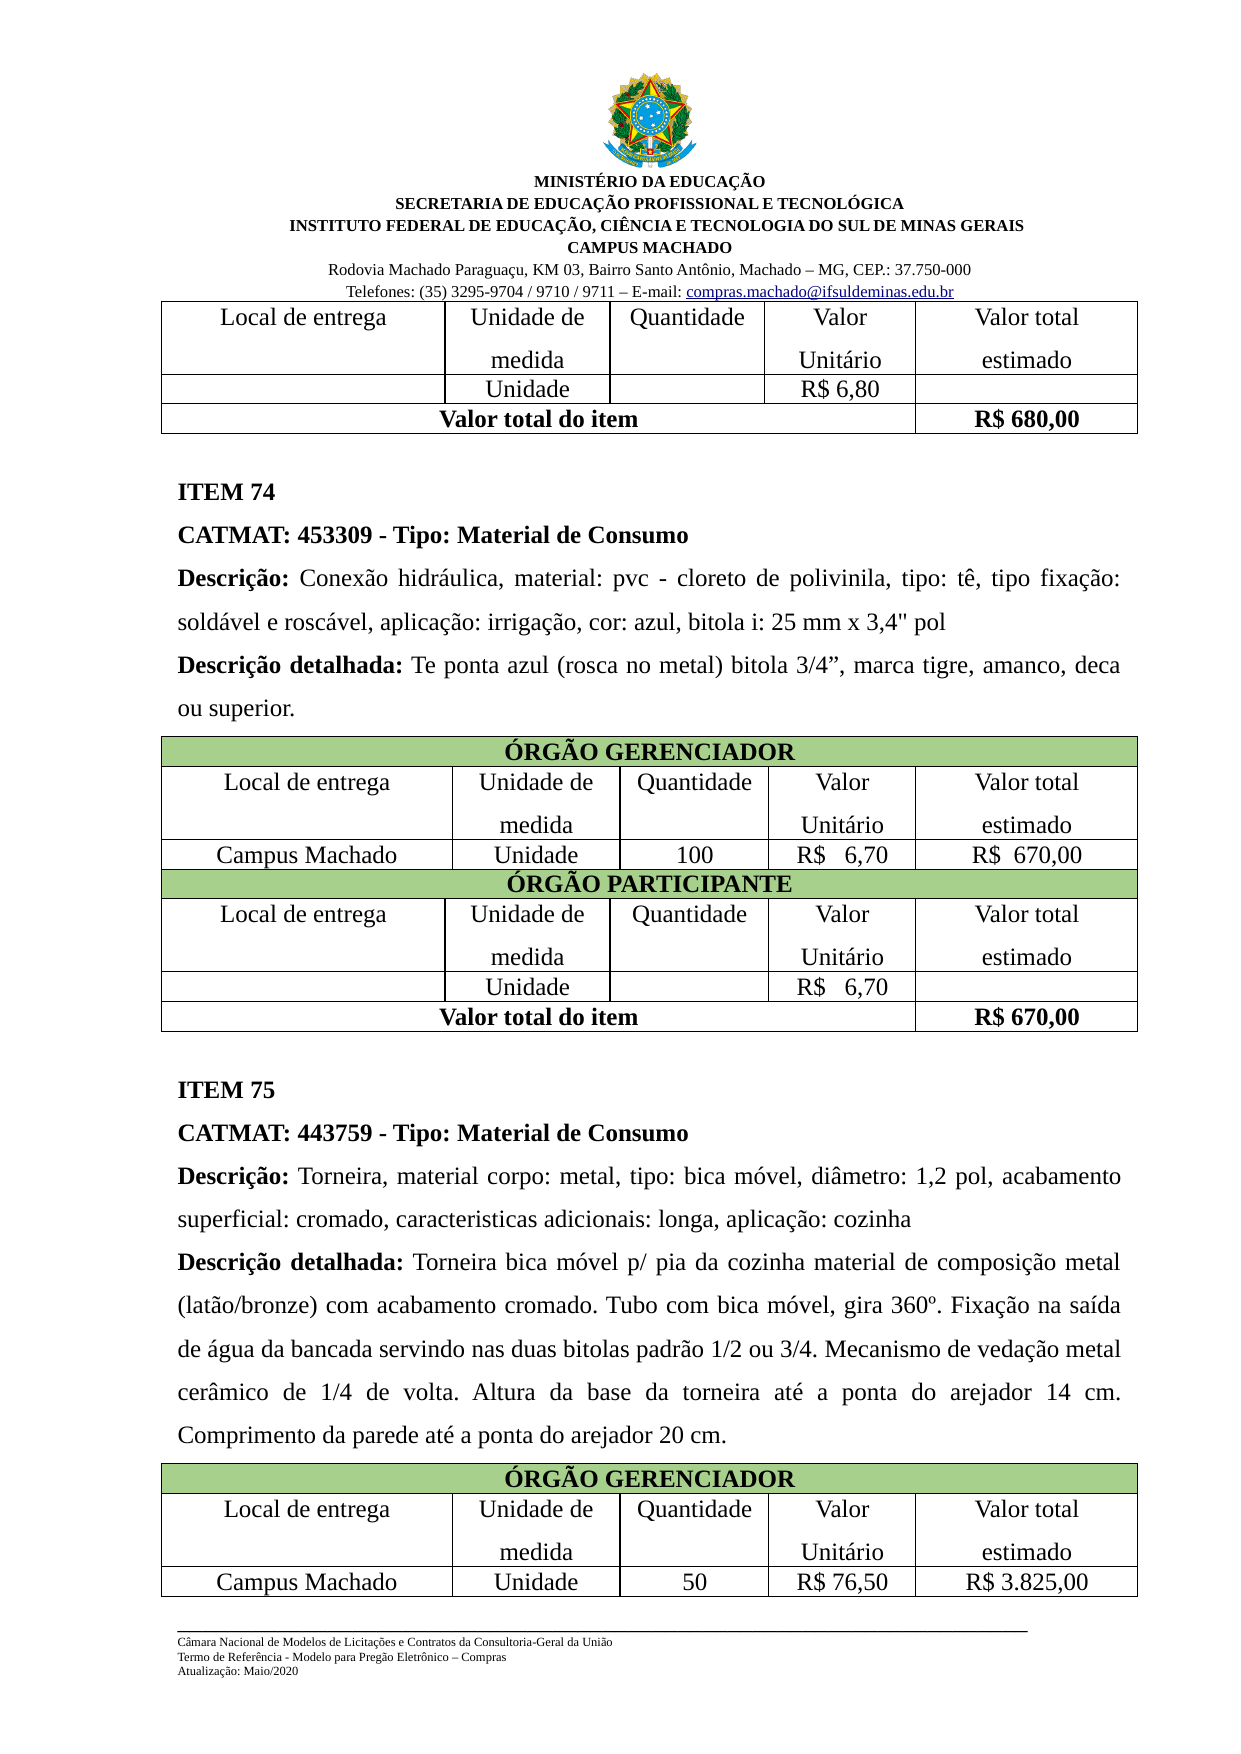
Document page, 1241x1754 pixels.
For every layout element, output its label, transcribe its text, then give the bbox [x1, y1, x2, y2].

text Descrição detalhada: Torneira bica móvel p/ pia da cozinha material de composição metal (latão/bronze) com acabamento cromado. Tubo com bica móvel, gira 360º. Fixação na saída de água da bancada servindo nas duas bitolas padrão 1/2 ou 3/4. Mecanismo de vedação metal cerâmico de 1/4 de volta. Altura da base da torneira até a ponta do arejador 14 cm. Comprimento da parede até a ponta do arejador 20 cm. [177, 1247, 1122, 1449]
table_cell Valor Unitário [769, 899, 915, 971]
table_cell Valor total do item [162, 404, 915, 433]
table_cell Valor total estimado [916, 899, 1137, 971]
table_cell Unidade de medida [446, 302, 609, 373]
table_cell R$ 6,70 [769, 972, 915, 1001]
table_cell R$ 670,00 [916, 840, 1137, 868]
table_cell Local de entrega [162, 302, 444, 373]
table_cell Unidade de medida [446, 899, 609, 971]
table_cell R$ 670,00 [916, 1002, 1137, 1031]
table_cell Unidade [446, 972, 609, 1001]
table_header ÓRGÃO GERENCIADOR [162, 737, 1137, 766]
text ITEM 74 [177, 477, 1122, 506]
table_cell [611, 375, 764, 403]
table_cell Valor total do item [162, 1002, 915, 1031]
table_cell Valor Unitário [769, 1494, 915, 1566]
table_cell Unidade [446, 375, 609, 403]
table_cell ÓRGÃO PARTICIPANTE [162, 870, 1137, 898]
text Descrição detalhada: Te ponta azul (rosca no metal) bitola 3/4”, marca tigre, amanco, deca ou superior. [177, 650, 1122, 722]
table_cell R$ 6,80 [765, 375, 915, 403]
table_cell Valor Unitário [769, 767, 915, 839]
table_cell Local de entrega [162, 767, 452, 839]
table_cell Quantidade [611, 899, 768, 971]
table_cell 50 [621, 1567, 768, 1596]
table_cell Unidade de medida [453, 767, 619, 839]
table_cell Campus Machado [162, 1567, 452, 1596]
table_cell Local de entrega [162, 899, 444, 971]
table_cell [916, 972, 1137, 1001]
text CATMAT: 443759 - Tipo: Material de Consumo [177, 1118, 1122, 1147]
table_cell Valor total estimado [916, 767, 1137, 839]
text ITEM 75 [177, 1075, 1122, 1104]
table_cell [916, 375, 1137, 403]
picture [669, 149, 680, 155]
table_cell [162, 972, 444, 1001]
table_cell Valor total estimado [916, 1494, 1137, 1566]
picture [603, 73, 697, 168]
table_cell R$ 3.825,00 [916, 1567, 1137, 1596]
table_cell R$ 680,00 [916, 404, 1137, 433]
text Descrição: Torneira, material corpo: metal, tipo: bica móvel, diâmetro: 1,2 pol, acabamento superficial: cromado, caracteristicas adicionais: longa, aplicação: cozinha [177, 1161, 1122, 1233]
table_cell Campus Machado [162, 840, 452, 868]
table_cell R$ 76,50 [769, 1567, 915, 1596]
text Descrição: Conexão hidráulica, material: pvc - cloreto de polivinila, tipo: tê, tipo fixação: soldável e roscável, aplicação: irrigação, cor: azul, bitola i: 25 mm x 3,4" pol [177, 563, 1122, 635]
table_cell Quantidade [611, 302, 764, 373]
table_cell Unidade [453, 1567, 619, 1596]
table_cell 100 [621, 840, 768, 868]
table_cell Valor total estimado [916, 302, 1137, 373]
table_cell R$ 6,70 [769, 840, 915, 868]
table_cell Unidade [453, 840, 619, 868]
table_header ÓRGÃO GERENCIADOR [162, 1464, 1137, 1493]
table_cell Local de entrega [162, 1494, 452, 1566]
table_cell Unidade de medida [453, 1494, 619, 1566]
picture [643, 163, 658, 168]
table_cell Quantidade [621, 767, 768, 839]
table_cell [162, 375, 444, 403]
table_cell Valor Unitário [765, 302, 915, 373]
text CATMAT: 453309 - Tipo: Material de Consumo [177, 520, 1122, 549]
table_cell [611, 972, 768, 1001]
table_cell Quantidade [621, 1494, 768, 1566]
